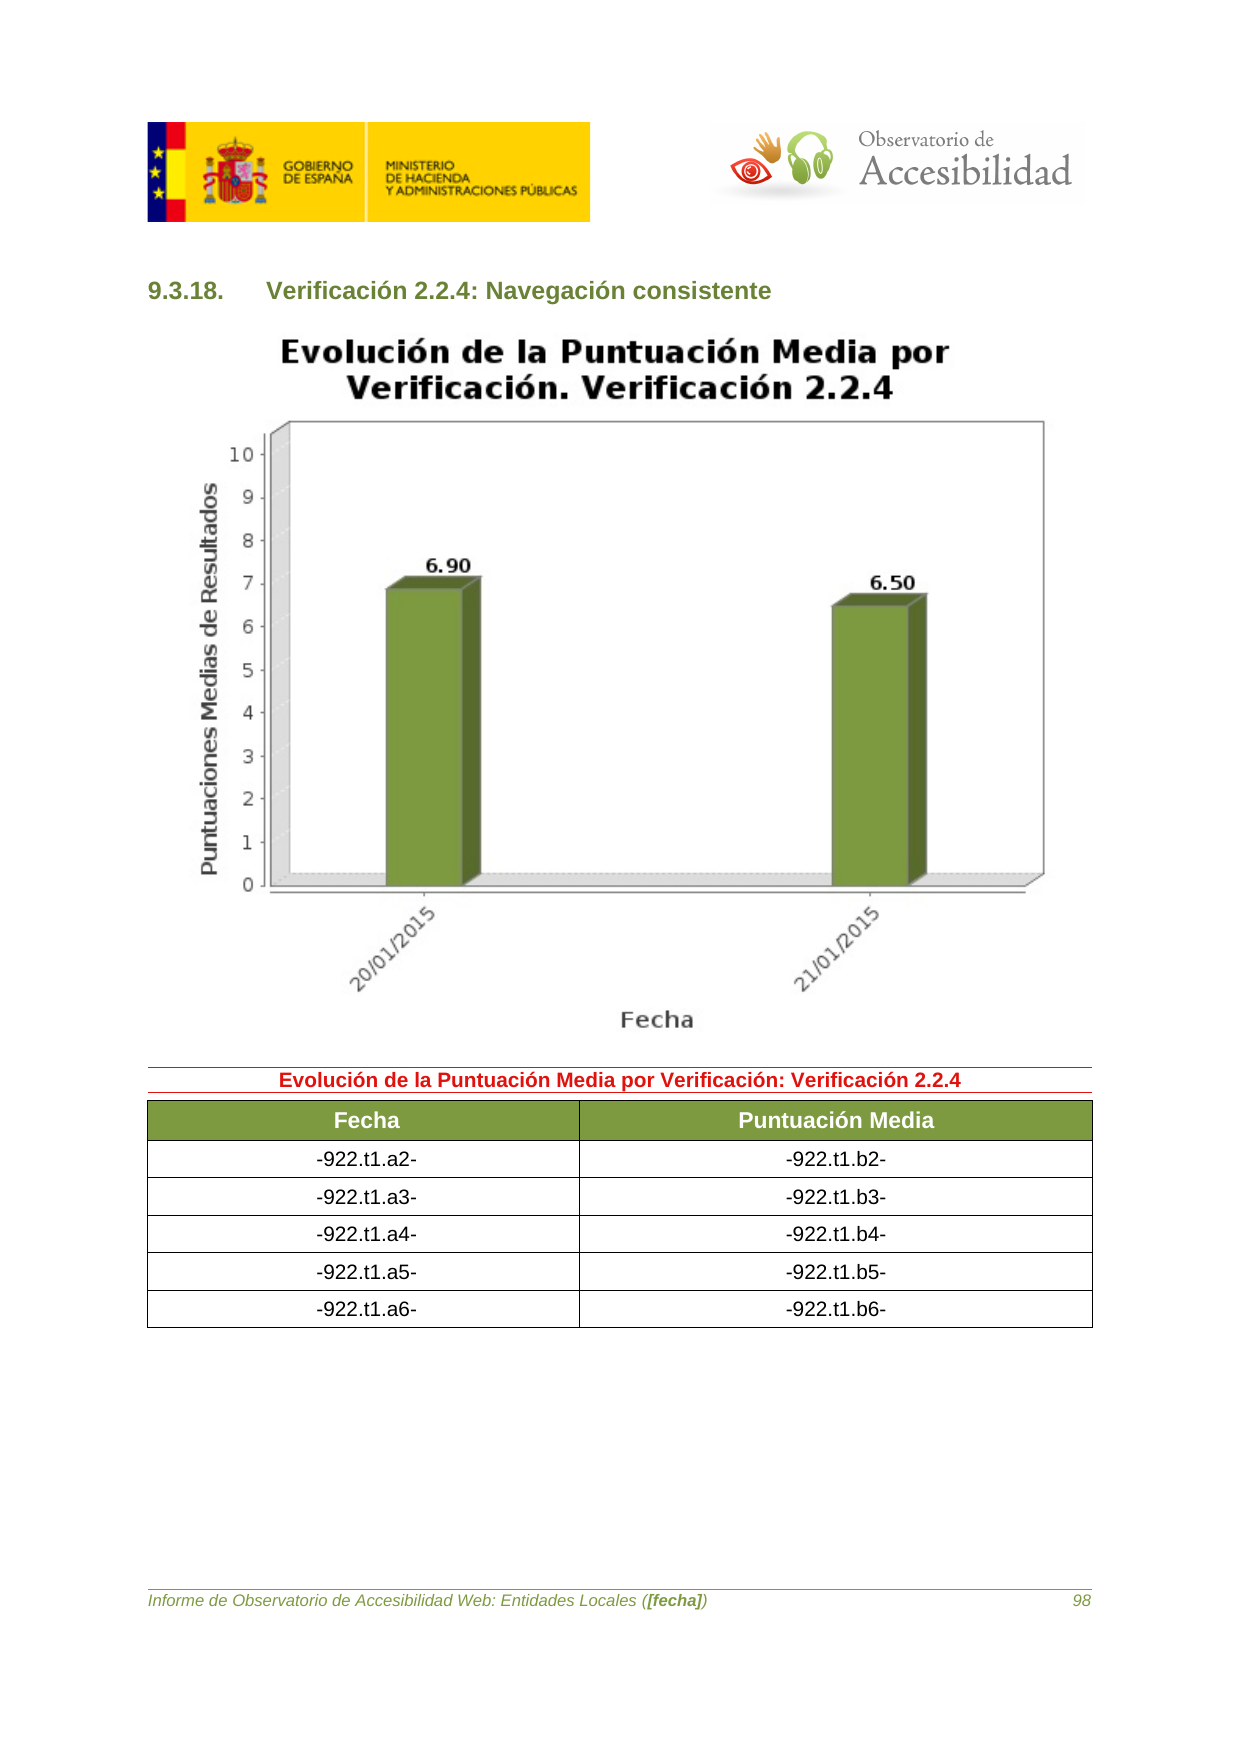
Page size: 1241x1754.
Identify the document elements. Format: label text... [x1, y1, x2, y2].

picture [710, 122, 1086, 205]
table_cell -922.t1.a4- [148, 1216, 579, 1252]
list Verificación 2.2.4: Navegación consistente [148, 276, 1092, 304]
text Evolución de la Puntuación Media por Verificación: Verificación 2.2.4 [148, 1068, 1092, 1092]
table_cell -922.t1.b2- [580, 1141, 1092, 1177]
table_cell -922.t1.a5- [148, 1253, 579, 1290]
picture [178, 332, 1062, 1042]
picture [147, 122, 591, 222]
table_cell -922.t1.a2- [148, 1141, 579, 1177]
table_cell -922.t1.b3- [580, 1178, 1092, 1215]
table_header Puntuación Media [580, 1101, 1092, 1140]
table_cell -922.t1.a6- [148, 1291, 579, 1327]
table_cell -922.t1.b6- [580, 1291, 1092, 1327]
table_header Fecha [148, 1101, 579, 1140]
table_cell -922.t1.a3- [148, 1178, 579, 1215]
table_cell -922.t1.b5- [580, 1253, 1092, 1290]
table_cell -922.t1.b4- [580, 1216, 1092, 1252]
